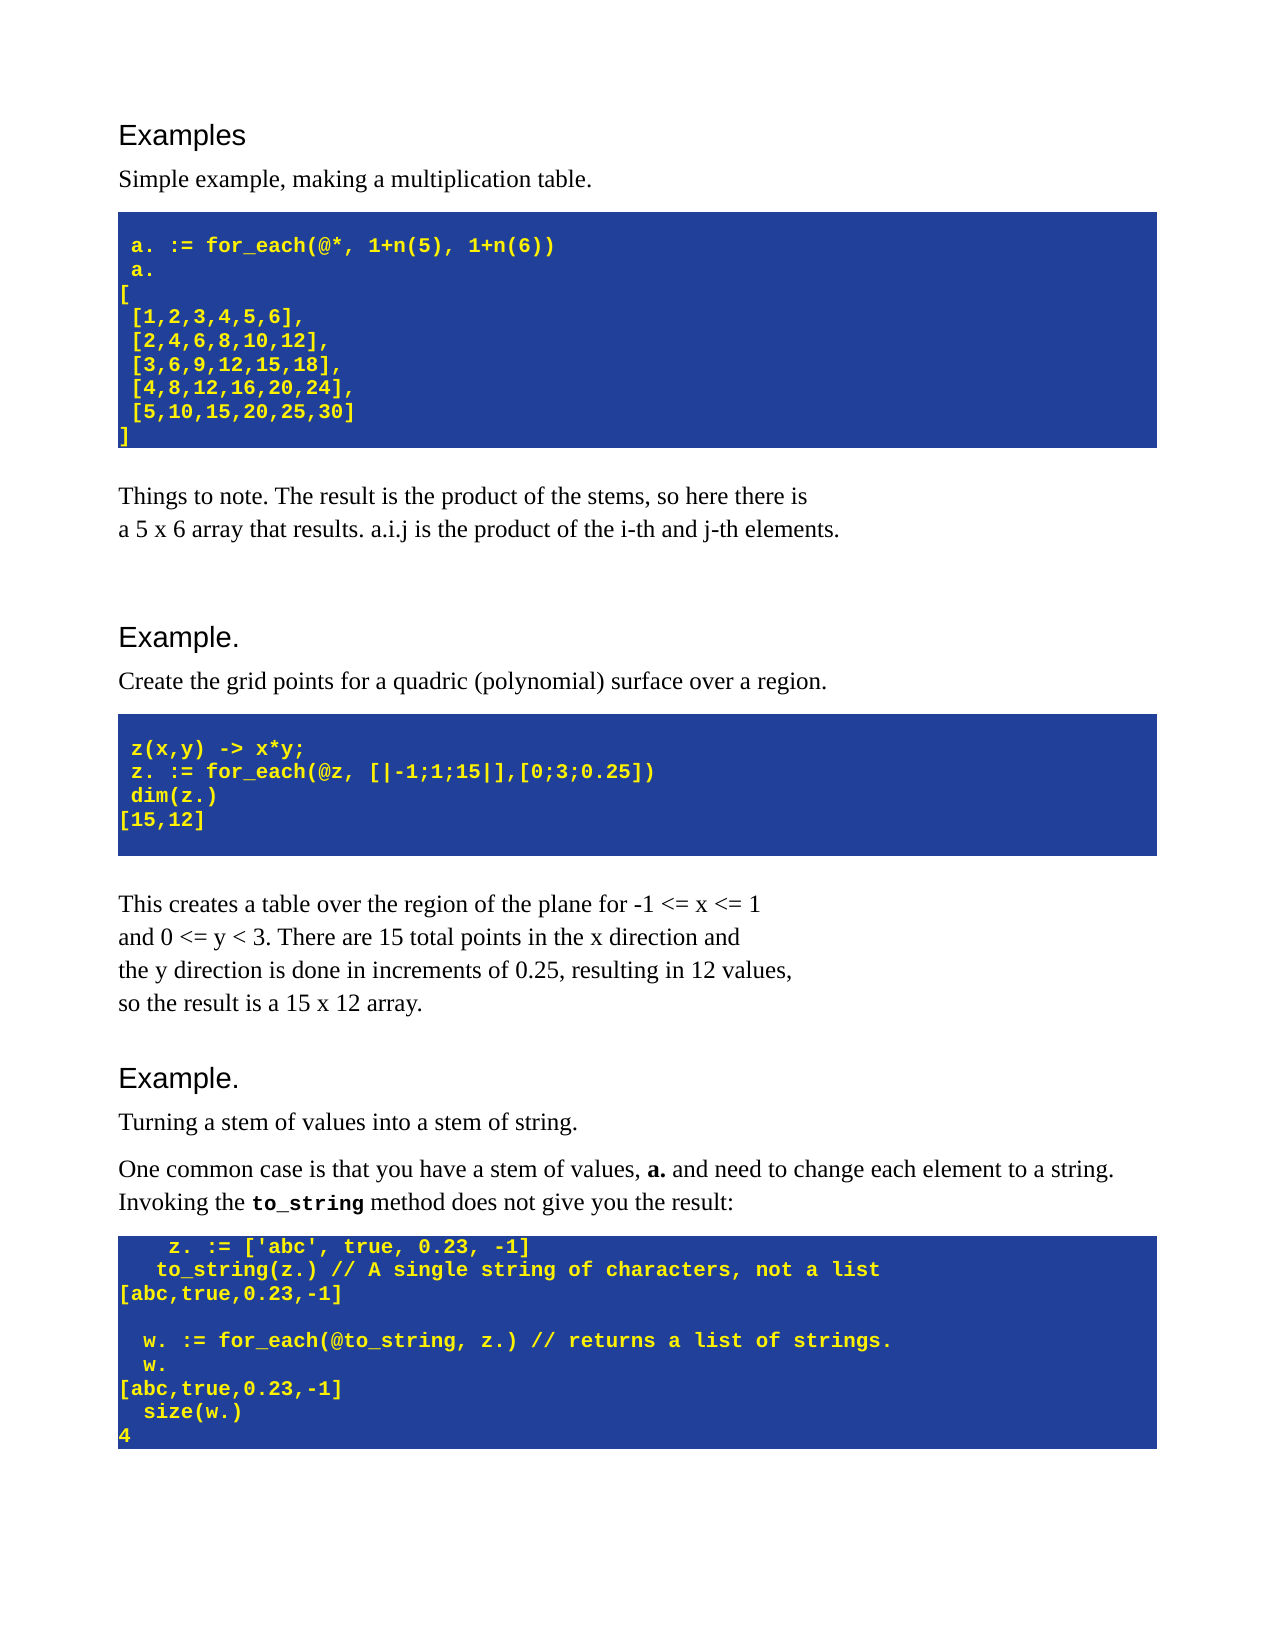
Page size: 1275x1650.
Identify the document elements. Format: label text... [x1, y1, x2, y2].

text Things to note. The result is the product of the stems, so here there is a 5 x 6 array that results. a.i.j is the product of the i-th and j-th elements. [118, 448, 1157, 543]
text [abc,true,0.23,-1] [118, 1378, 1157, 1401]
text This creates a table over the region of the plane for -1 <= x <= 1 and 0 <= y < 3. There are 15 total points in the x direction and the y direction is done in increments of 0.25, resulting in 12 values, so the result is a 15 x 12 array. [118, 856, 1157, 1017]
text Create the grid points for a quadric (polynomial) surface over a region. [118, 666, 1157, 695]
subtitle Examples [118, 118, 1157, 152]
text a. := for_each(@*, 1+n(5), 1+n(6)) a. [ [1,2,3,4,5,6], [2,4,6,8,10,12], [3,6,9,12,15,18], [4,8,12,16,20,24], [5,10,15,20,25,30] ] [118, 212, 1157, 448]
text 4 [118, 1425, 1157, 1449]
text w. [118, 1354, 1157, 1378]
text One common case is that you have a stem of values, a. and need to change each element to a string. Invoking the to_string method does not give you the result: [118, 1154, 1157, 1217]
text Turning a stem of values into a stem of string. [118, 1107, 1157, 1135]
text z(x,y) -> x*y; z. := for_each(@z, [|-1;1;15|],[0;3;0.25]) dim(z.) [15,12] [118, 714, 1157, 832]
subtitle Example. [118, 1061, 1157, 1094]
text Simple example, making a multiplication table. [118, 164, 1157, 193]
text size(w.) [118, 1401, 1157, 1425]
text z. := ['abc', true, 0.23, -1] [118, 1236, 1157, 1259]
text [abc,true,0.23,-1] [118, 1283, 1157, 1307]
text to_string(z.) // A single string of characters, not a list [118, 1259, 1157, 1283]
subtitle Example. [118, 587, 1157, 654]
text w. := for_each(@to_string, z.) // returns a list of strings. [118, 1330, 1157, 1354]
